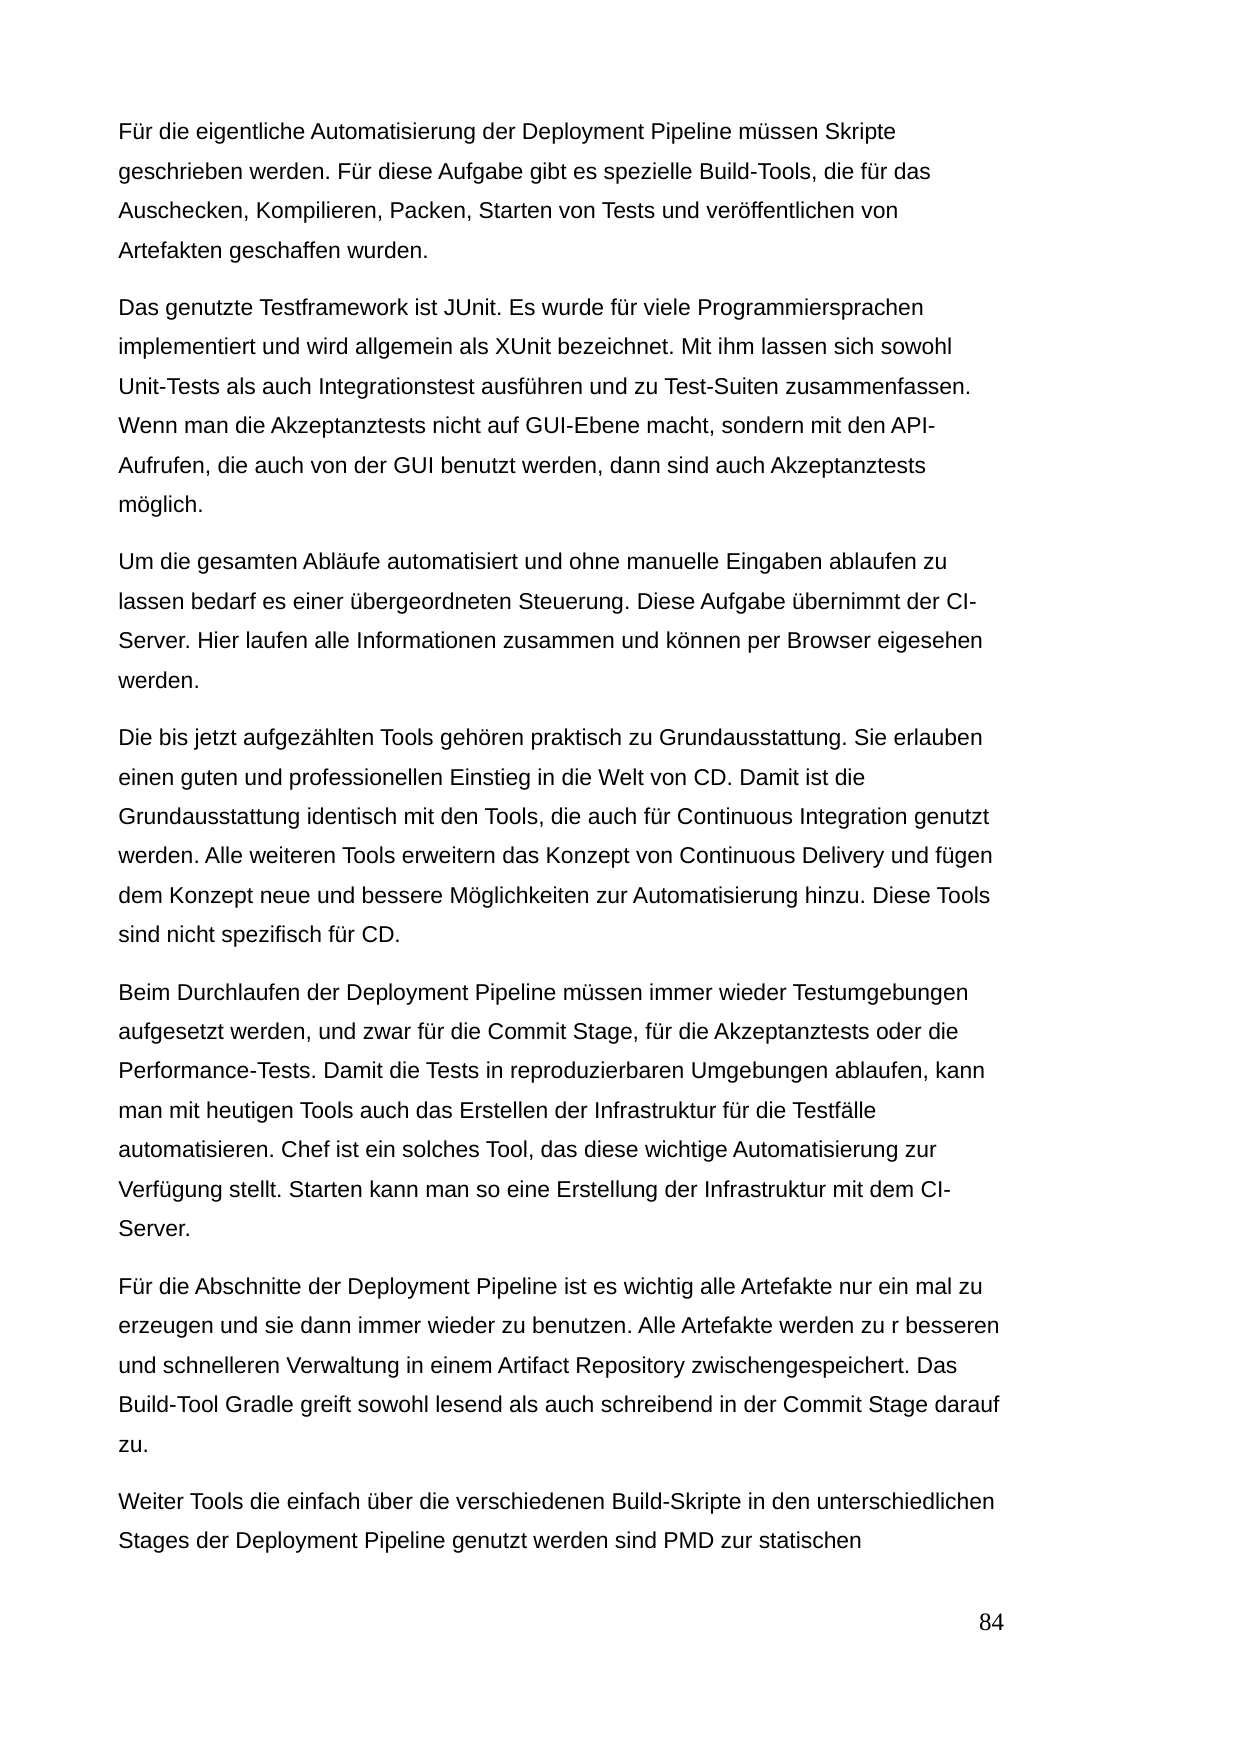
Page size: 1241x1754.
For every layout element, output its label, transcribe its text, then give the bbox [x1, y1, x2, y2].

text Für die Abschnitte der Deployment Pipeline ist es wichtig alle Artefakte nur ein mal zu erzeugen und sie dann immer wieder zu benutzen. Alle Artefakte werden zu r besseren und schnelleren Verwaltung in einem Artifact Repository zwischengespeichert. Das Build-Tool Gradle greift sowohl lesend als auch schreibend in der Commit Stage darauf zu. [118, 1273, 1004, 1457]
text Die bis jetzt aufgezählten Tools gehören praktisch zu Grundausstattung. Sie erlauben einen guten und professionellen Einstieg in die Welt von CD. Damit ist die Grundausstattung identisch mit den Tools, die auch für Continuous Integration genutzt werden. Alle weiteren Tools erweitern das Konzept von Continuous Delivery und fügen dem Konzept neue und bessere Möglichkeiten zur Automatisierung hinzu. Diese Tools sind nicht spezifisch für CD. [118, 724, 1004, 948]
text Beim Durchlaufen der Deployment Pipeline müssen immer wieder Testumgebungen aufgesetzt werden, und zwar für die Commit Stage, für die Akzeptanztests oder die Performance-Tests. Damit die Tests in reproduzierbaren Umgebungen ablaufen, kann man mit heutigen Tools auch das Erstellen der Infrastruktur für die Testfälle automatisieren. Chef ist ein solches Tool, das diese wichtige Automatisierung zur Verfügung stellt. Starten kann man so eine Erstellung der Infrastruktur mit dem CI-Server. [118, 978, 1004, 1242]
text Das genutzte Testframework ist JUnit. Es wurde für viele Programmiersprachen implementiert und wird allgemein als XUnit bezeichnet. Mit ihm lassen sich sowohl Unit-Tests als auch Integrationstest ausführen und zu Test-Suiten zusammenfassen. Wenn man die Akzeptanztests nicht auf GUI-Ebene macht, sondern mit den API-Aufrufen, die auch von der GUI benutzt werden, dann sind auch Akzeptanztests möglich. [118, 294, 1004, 517]
text Weiter Tools die einfach über die verschiedenen Build-Skripte in den unterschiedlichen Stages der Deployment Pipeline genutzt werden sind PMD zur statischen [118, 1488, 1004, 1553]
text Für die eigentliche Automatisierung der Deployment Pipeline müssen Skripte geschrieben werden. Für diese Aufgabe gibt es spezielle Build-Tools, die für das Auschecken, Kompilieren, Packen, Starten von Tests und veröffentlichen von Artefakten geschaffen wurden. [118, 118, 1004, 263]
text Um die gesamten Abläufe automatisiert und ohne manuelle Eingaben ablaufen zu lassen bedarf es einer übergeordneten Steuerung. Diese Aufgabe übernimmt der CI-Server. Hier laufen alle Informationen zusammen und können per Browser eigesehen werden. [118, 548, 1004, 693]
